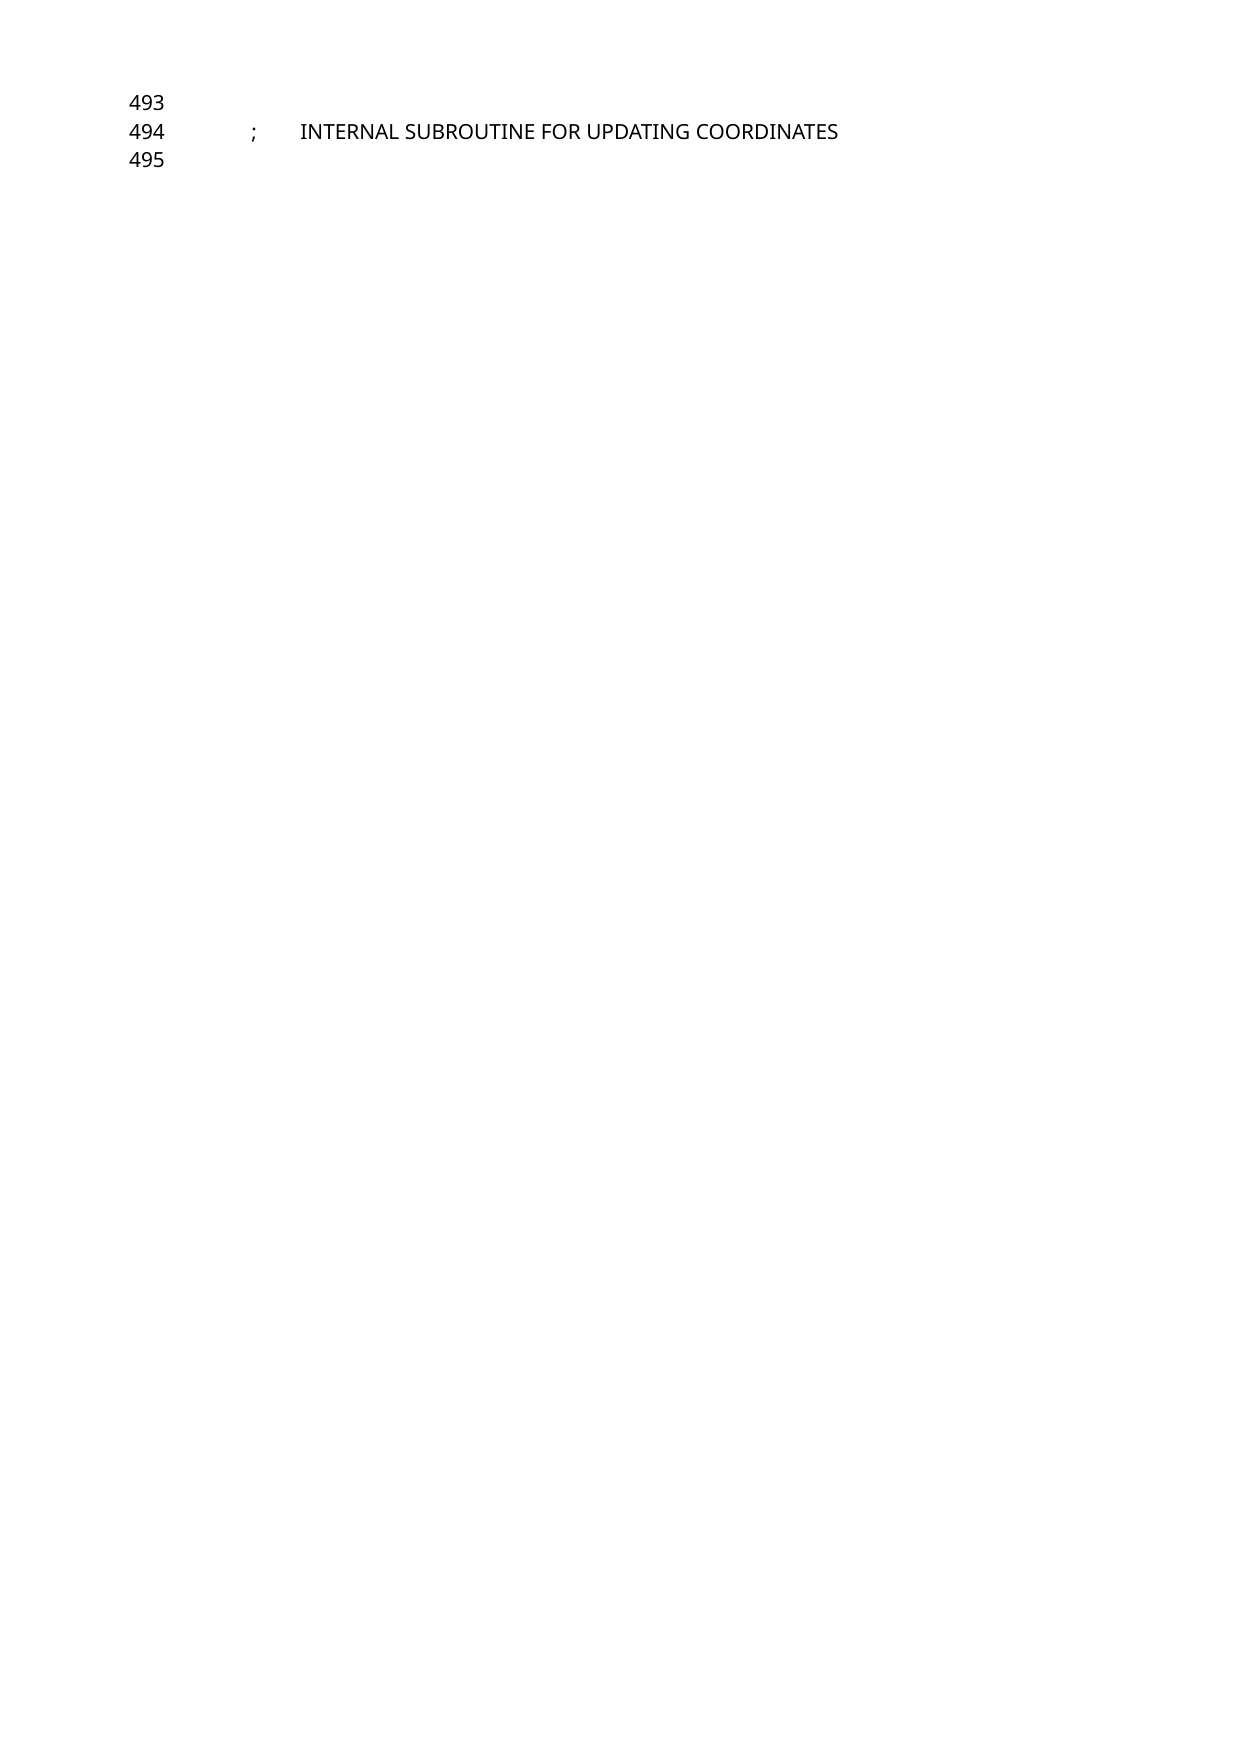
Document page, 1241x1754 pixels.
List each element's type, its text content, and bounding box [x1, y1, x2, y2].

text 493 [118, 88, 1152, 117]
text 494 ; INTERNAL SUBROUTINE FOR UPDATING COORDINATES [118, 117, 1152, 145]
text 495 [118, 145, 1152, 174]
